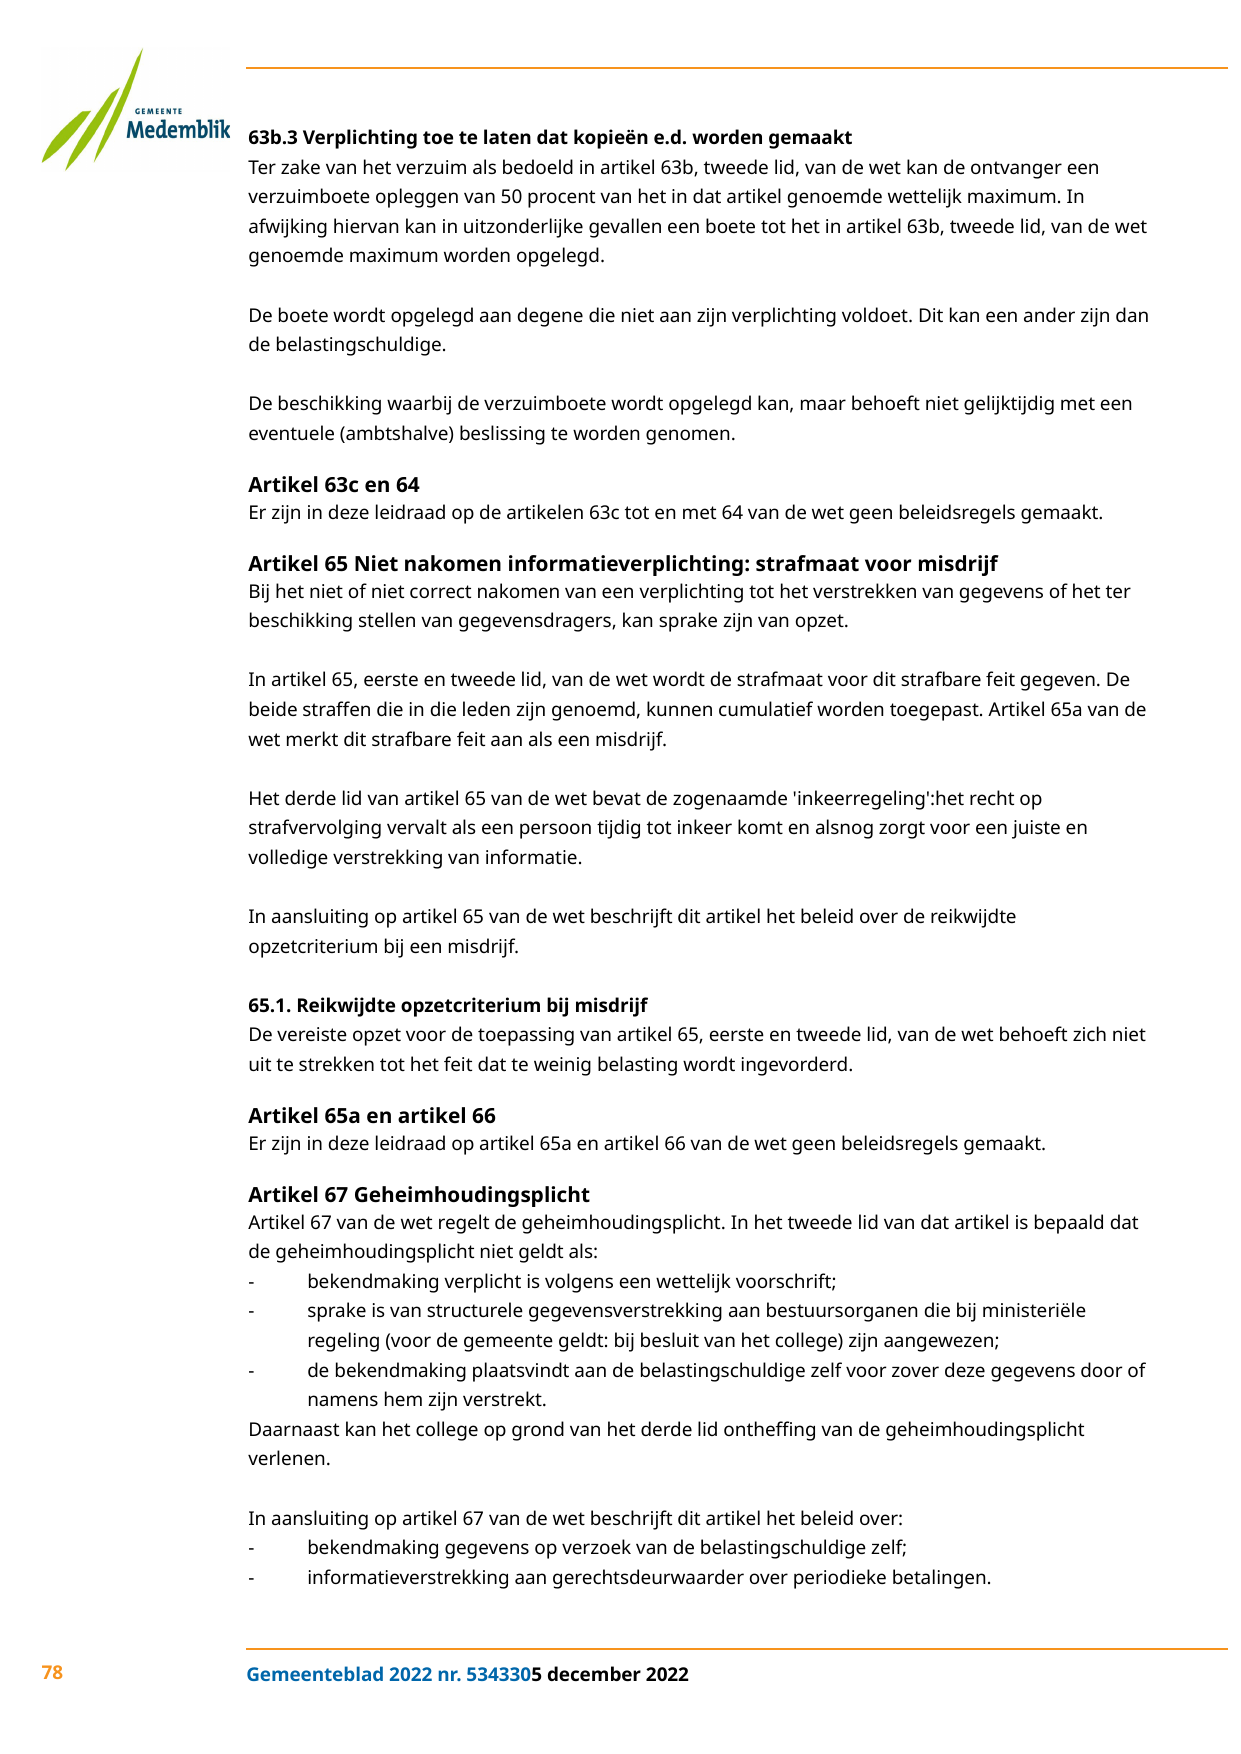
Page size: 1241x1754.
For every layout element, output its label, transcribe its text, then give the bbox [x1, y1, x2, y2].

text De beschikking waarbij de verzuimboete wordt opgelegd kan, maar behoeft niet gelijktijdig met een eventuele (ambtshalve) beslissing te worden genomen. [248, 391, 1152, 446]
text De boete wordt opgelegd aan degene die niet aan zijn verplichting voldoet. Dit kan een ander zijn dan de belastingschuldige. [248, 302, 1152, 357]
list bekendmaking verplicht is volgens een wettelijk voorschrift; [248, 1268, 1152, 1294]
text Er zijn in deze leidraad op artikel 65a en artikel 66 van de wet geen beleidsregels gemaakt. [248, 1130, 1152, 1156]
list bekendmaking gegevens op verzoek van de belastingschuldige zelf; [248, 1534, 1152, 1560]
text Het derde lid van artikel 65 van de wet bevat de zogenaamde 'inkeerregeling':het recht op strafvervolging vervalt als een persoon tijdig tot inkeer komt en alsnog zorgt voor een juiste en volledige verstrekking van informatie. [248, 785, 1152, 870]
text Er zijn in deze leidraad op de artikelen 63c tot en met 64 van de wet geen beleidsregels gemaakt. [248, 499, 1152, 525]
text Artikel 65a en artikel 66 [248, 1102, 1152, 1130]
text 63b.3 Verplichting toe te laten dat kopieën e.d. worden gemaakt [248, 124, 1152, 150]
list de bekendmaking plaatsvindt aan de belastingschuldige zelf voor zover deze gegevens door of namens hem zijn verstrekt. [248, 1357, 1152, 1412]
text Daarnaast kan het college op grond van het derde lid ontheffing van de geheimhoudingsplicht verlenen. [248, 1416, 1152, 1471]
text Artikel 67 van de wet regelt de geheimhoudingsplicht. In het tweede lid van dat artikel is bepaald dat de geheimhoudingsplicht niet geldt als: [248, 1209, 1152, 1264]
text 65.1. Reikwijdte opzetcriterium bij misdrijf [248, 992, 1152, 1018]
text De vereiste opzet voor de toepassing van artikel 65, eerste en tweede lid, van de wet behoeft zich niet uit te strekken tot het feit dat te weinig belasting wordt ingevorderd. [248, 1022, 1152, 1077]
picture [41, 47, 231, 172]
text Artikel 63c en 64 [248, 471, 1152, 499]
list informatieverstrekking aan gerechtsdeurwaarder over periodieke betalingen. [248, 1564, 1152, 1590]
text In aansluiting op artikel 65 van de wet beschrijft dit artikel het beleid over de reikwijdte opzetcriterium bij een misdrijf. [248, 903, 1152, 959]
text Artikel 67 Geheimhoudingsplicht [248, 1181, 1152, 1209]
text Artikel 65 Niet nakomen informatieverplichting: strafmaat voor misdrijf [248, 549, 1152, 578]
list sprake is van structurele gegevensverstrekking aan bestuursorganen die bij ministeriële regeling (voor de gemeente geldt: bij besluit van het college) zijn aangewezen; [248, 1298, 1152, 1353]
text In aansluiting op artikel 67 van de wet beschrijft dit artikel het beleid over: [248, 1505, 1152, 1531]
text In artikel 65, eerste en tweede lid, van de wet wordt de strafmaat voor dit strafbare feit gegeven. De beide straffen die in die leden zijn genoemd, kunnen cumulatief worden toegepast. Artikel 65a van de wet merkt dit strafbare feit aan als een misdrijf. [248, 667, 1152, 752]
text Bij het niet of niet correct nakomen van een verplichting tot het verstrekken van gegevens of het ter beschikking stellen van gegevensdragers, kan sprake zijn van opzet. [248, 578, 1152, 633]
text Ter zake van het verzuim als bedoeld in artikel 63b, tweede lid, van de wet kan de ontvanger een verzuimboete opleggen van 50 procent van het in dat artikel genoemde wettelijk maximum. In afwijking hiervan kan in uitzonderlijke gevallen een boete tot het in artikel 63b, tweede lid, van de wet genoemde maximum worden opgelegd. [248, 154, 1152, 268]
